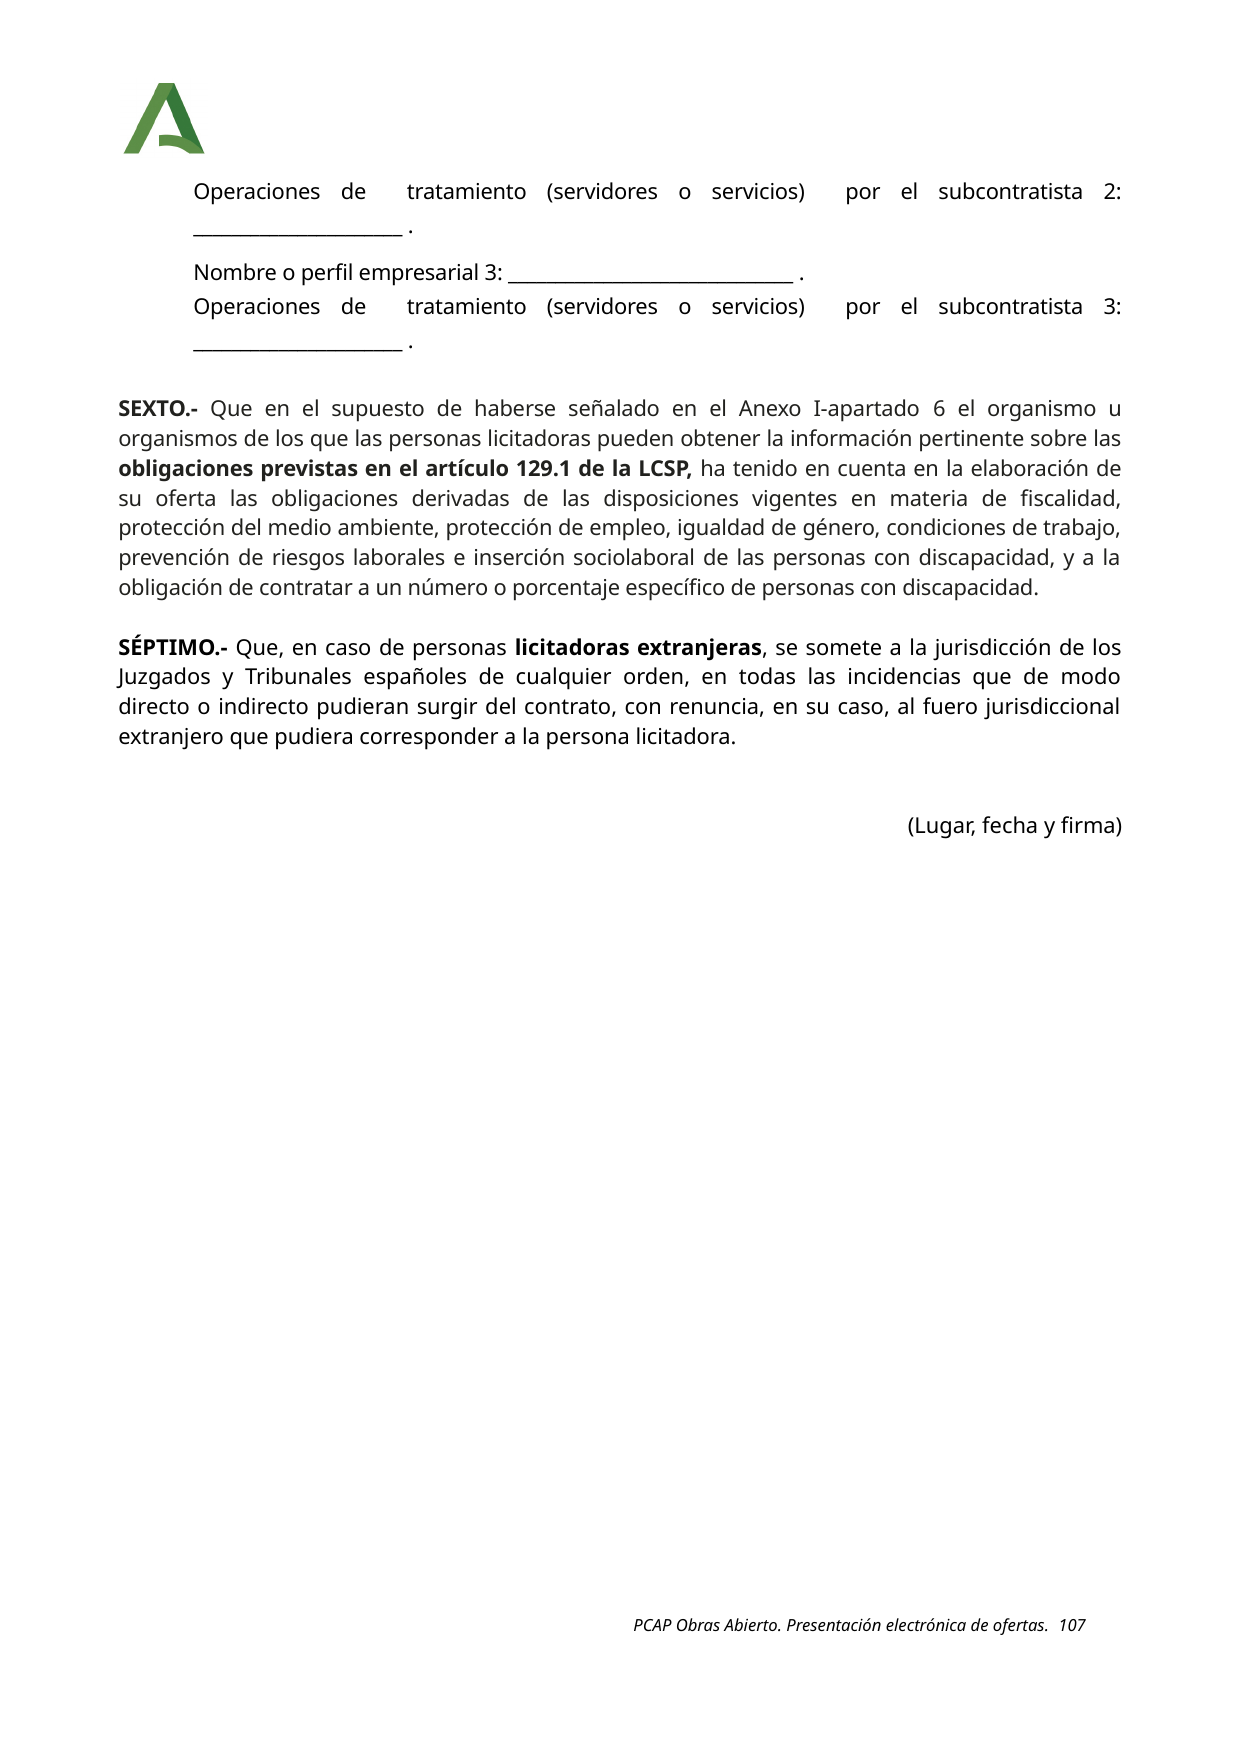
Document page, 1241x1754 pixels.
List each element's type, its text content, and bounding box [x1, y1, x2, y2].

text Operaciones de tratamiento (servidores o servicios) por el subcontratista 3:￹ ______________________ . [193, 291, 1122, 354]
picture [119, 78, 209, 158]
text (Lugar, fecha y firma) [118, 810, 1122, 840]
text Operaciones de tratamiento (servidores o servicios) por el subcontratista 2: ______________________ . [193, 176, 1122, 240]
text SÉPTIMO.- Que, en caso de personas licitadoras extranjeras, se somete a la jurisdicción de los Juzgados y Tribunales españoles de cualquier orden, en todas las incidencias que de modo directo o indirecto pudieran surgir del contrato, con renuncia, en su caso, al fuero jurisdiccional extranjero que pudiera corresponder a la persona licitadora. [118, 631, 1122, 751]
text Nombre o perfil empresarial 3: ______________________________ . [193, 256, 1122, 286]
text SEXTO.- Que en el supuesto de haberse señalado en el Anexo I-apartado 6 el organismo u organismos de los que las personas licitadoras pueden obtener la información pertinente sobre las obligaciones previstas en el artículo 129.1 de la LCSP, ha tenido en cuenta en la elaboración de su oferta las obligaciones derivadas de las disposiciones vigentes en materia de fiscalidad, protección del medio ambiente, protección de empleo, igualdad de género, condiciones de trabajo, prevención de riesgos laborales e inserción sociolaboral de las personas con discapacidad, y a la obligación de contratar a un número o porcentaje específico de personas con discapacidad. [118, 393, 1122, 602]
